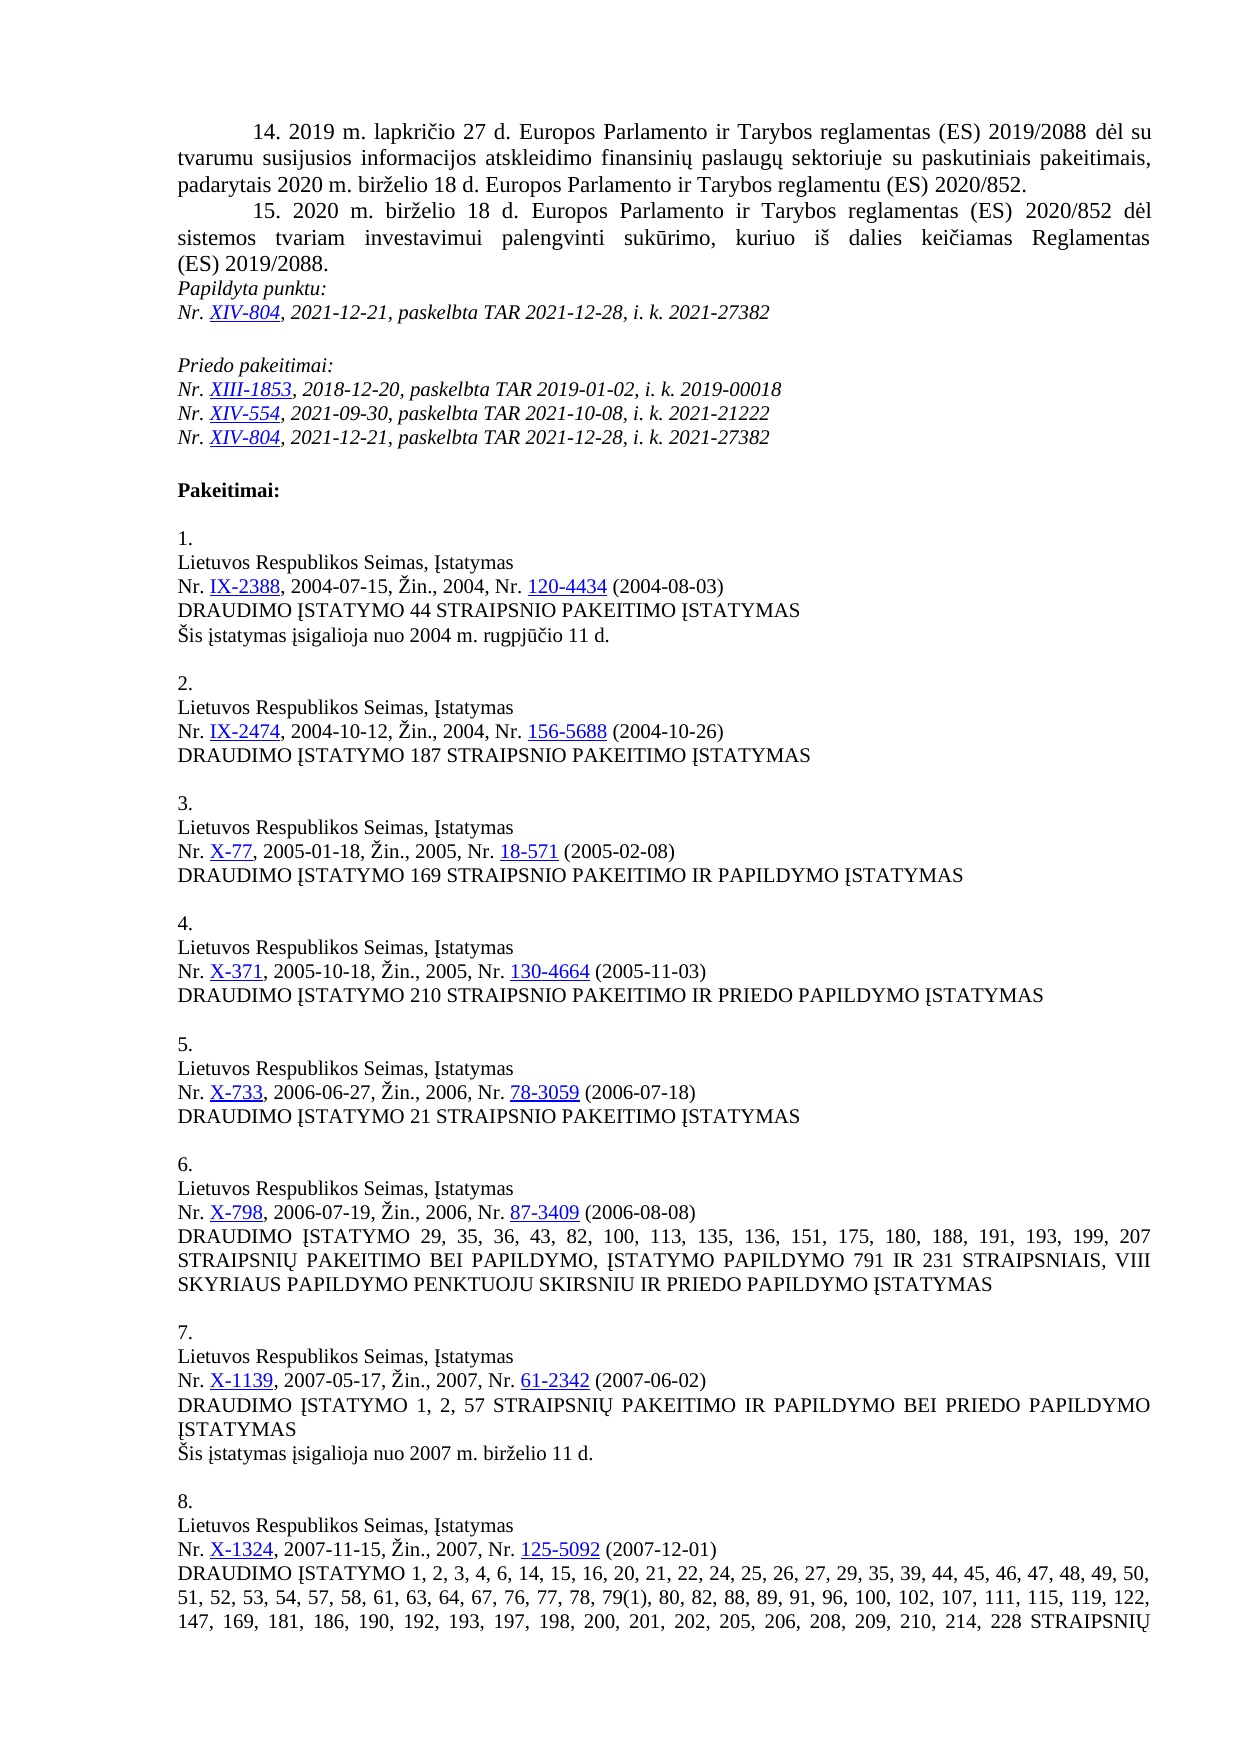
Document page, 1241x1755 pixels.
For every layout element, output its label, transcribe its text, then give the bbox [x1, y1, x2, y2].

text Šis įstatymas įsigalioja nuo 2007 m. birželio 11 d. [177, 1441, 1152, 1465]
text Lietuvos Respublikos Seimas, Įstatymas [177, 1344, 1152, 1368]
text DRAUDIMO ĮSTATYMO 169 STRAIPSNIO PAKEITIMO IR PAPILDYMO ĮSTATYMAS [177, 863, 1152, 887]
text DRAUDIMO ĮSTATYMO 29, 35, 36, 43, 82, 100, 113, 135, 136, 151, 175, 180, 188, 191, 193, 199, 207 STRAIPSNIŲ PAKEITIMO BEI PAPILDYMO, ĮSTATYMO PAPILDYMO 791 IR 231 STRAIPSNIAIS, VIII SKYRIAUS PAPILDYMO PENKTUOJU SKIRSNIU IR PRIEDO PAPILDYMO ĮSTATYMAS [177, 1224, 1152, 1296]
text Nr. XIV-804, 2021-12-21, paskelbta TAR 2021-12-28, i. k. 2021-27382 [177, 425, 1152, 449]
text 14. 2019 m. lapkričio 27 d. Europos Parlamento ir Tarybos reglamentas (ES) 2019/2088 dėl su tvarumu susijusios informacijos atskleidimo finansinių paslaugų sektoriuje su paskutiniais pakeitimais, padarytais 2020 m. birželio 18 d. Europos Parlamento ir Tarybos reglamentu (ES) 2020/852. [177, 118, 1152, 197]
text DRAUDIMO ĮSTATYMO 1, 2, 57 STRAIPSNIŲ PAKEITIMO IR PAPILDYMO BEI PRIEDO PAPILDYMO ĮSTATYMAS [177, 1392, 1152, 1441]
text 4. [177, 911, 1152, 935]
text Lietuvos Respublikos Seimas, Įstatymas [177, 550, 1152, 574]
text Nr. X-798, 2006-07-19, Žin., 2006, Nr. 87-3409 (2006-08-08) [177, 1200, 1152, 1224]
text Nr. IX-2388, 2004-07-15, Žin., 2004, Nr. 120-4434 (2004-08-03) [177, 574, 1152, 598]
text Nr. X-77, 2005-01-18, Žin., 2005, Nr. 18-571 (2005-02-08) [177, 839, 1152, 863]
text Lietuvos Respublikos Seimas, Įstatymas [177, 1176, 1152, 1200]
text DRAUDIMO ĮSTATYMO 1, 2, 3, 4, 6, 14, 15, 16, 20, 21, 22, 24, 25, 26, 27, 29, 35, 39, 44, 45, 46, 47, 48, 49, 50, 51, 52, 53, 54, 57, 58, 61, 63, 64, 67, 76, 77, 78, 79(1), 80, 82, 88, 89, 91, 96, 100, 102, 107, 111, 115, 119, 122, 147, 169, 181, 186, 190, 192, 193, 197, 198, 200, 201, 202, 205, 206, 208, 209, 210, 214, 228 STRAIPSNIŲ [177, 1561, 1152, 1633]
text Lietuvos Respublikos Seimas, Įstatymas [177, 815, 1152, 839]
text Lietuvos Respublikos Seimas, Įstatymas [177, 1056, 1152, 1080]
text 2. [177, 671, 1152, 695]
text DRAUDIMO ĮSTATYMO 44 STRAIPSNIO PAKEITIMO ĮSTATYMAS [177, 598, 1152, 622]
text 5. [177, 1032, 1152, 1056]
text 8. [177, 1489, 1152, 1513]
text Priedo pakeitimai: [177, 353, 1152, 377]
text Nr. XIII-1853, 2018-12-20, paskelbta TAR 2019-01-02, i. k. 2019-00018 [177, 377, 1152, 401]
text DRAUDIMO ĮSTATYMO 210 STRAIPSNIO PAKEITIMO IR PRIEDO PAPILDYMO ĮSTATYMAS [177, 983, 1152, 1007]
text 6. [177, 1152, 1152, 1176]
text Nr. IX-2474, 2004-10-12, Žin., 2004, Nr. 156-5688 (2004-10-26) [177, 719, 1152, 743]
text Nr. X-1324, 2007-11-15, Žin., 2007, Nr. 125-5092 (2007-12-01) [177, 1537, 1152, 1561]
text Pakeitimai: [177, 478, 1152, 502]
text Šis įstatymas įsigalioja nuo 2004 m. rugpjūčio 11 d. [177, 622, 1152, 647]
text Lietuvos Respublikos Seimas, Įstatymas [177, 935, 1152, 959]
text Nr. X-371, 2005-10-18, Žin., 2005, Nr. 130-4664 (2005-11-03) [177, 959, 1152, 983]
text Lietuvos Respublikos Seimas, Įstatymas [177, 1513, 1152, 1537]
text Nr. X-733, 2006-06-27, Žin., 2006, Nr. 78-3059 (2006-07-18) [177, 1080, 1152, 1104]
text Nr. XIV-554, 2021-09-30, paskelbta TAR 2021-10-08, i. k. 2021-21222 [177, 401, 1152, 425]
text DRAUDIMO ĮSTATYMO 187 STRAIPSNIO PAKEITIMO ĮSTATYMAS [177, 743, 1152, 767]
text 15. 2020 m. birželio 18 d. Europos Parlamento ir Tarybos reglamentas (ES) 2020/852 dėl sistemos tvariam investavimui palengvinti sukūrimo, kuriuo iš dalies keičiamas Reglamentas (ES) 2019/2088. [177, 197, 1152, 276]
text 3. [177, 791, 1152, 815]
text Nr. XIV-804, 2021-12-21, paskelbta TAR 2021-12-28, i. k. 2021-27382 [177, 300, 1152, 324]
text Lietuvos Respublikos Seimas, Įstatymas [177, 695, 1152, 719]
text DRAUDIMO ĮSTATYMO 21 STRAIPSNIO PAKEITIMO ĮSTATYMAS [177, 1104, 1152, 1128]
text Nr. X-1139, 2007-05-17, Žin., 2007, Nr. 61-2342 (2007-06-02) [177, 1368, 1152, 1392]
text 7. [177, 1320, 1152, 1344]
text Papildyta punktu: [177, 276, 1152, 300]
text 1. [177, 526, 1152, 550]
